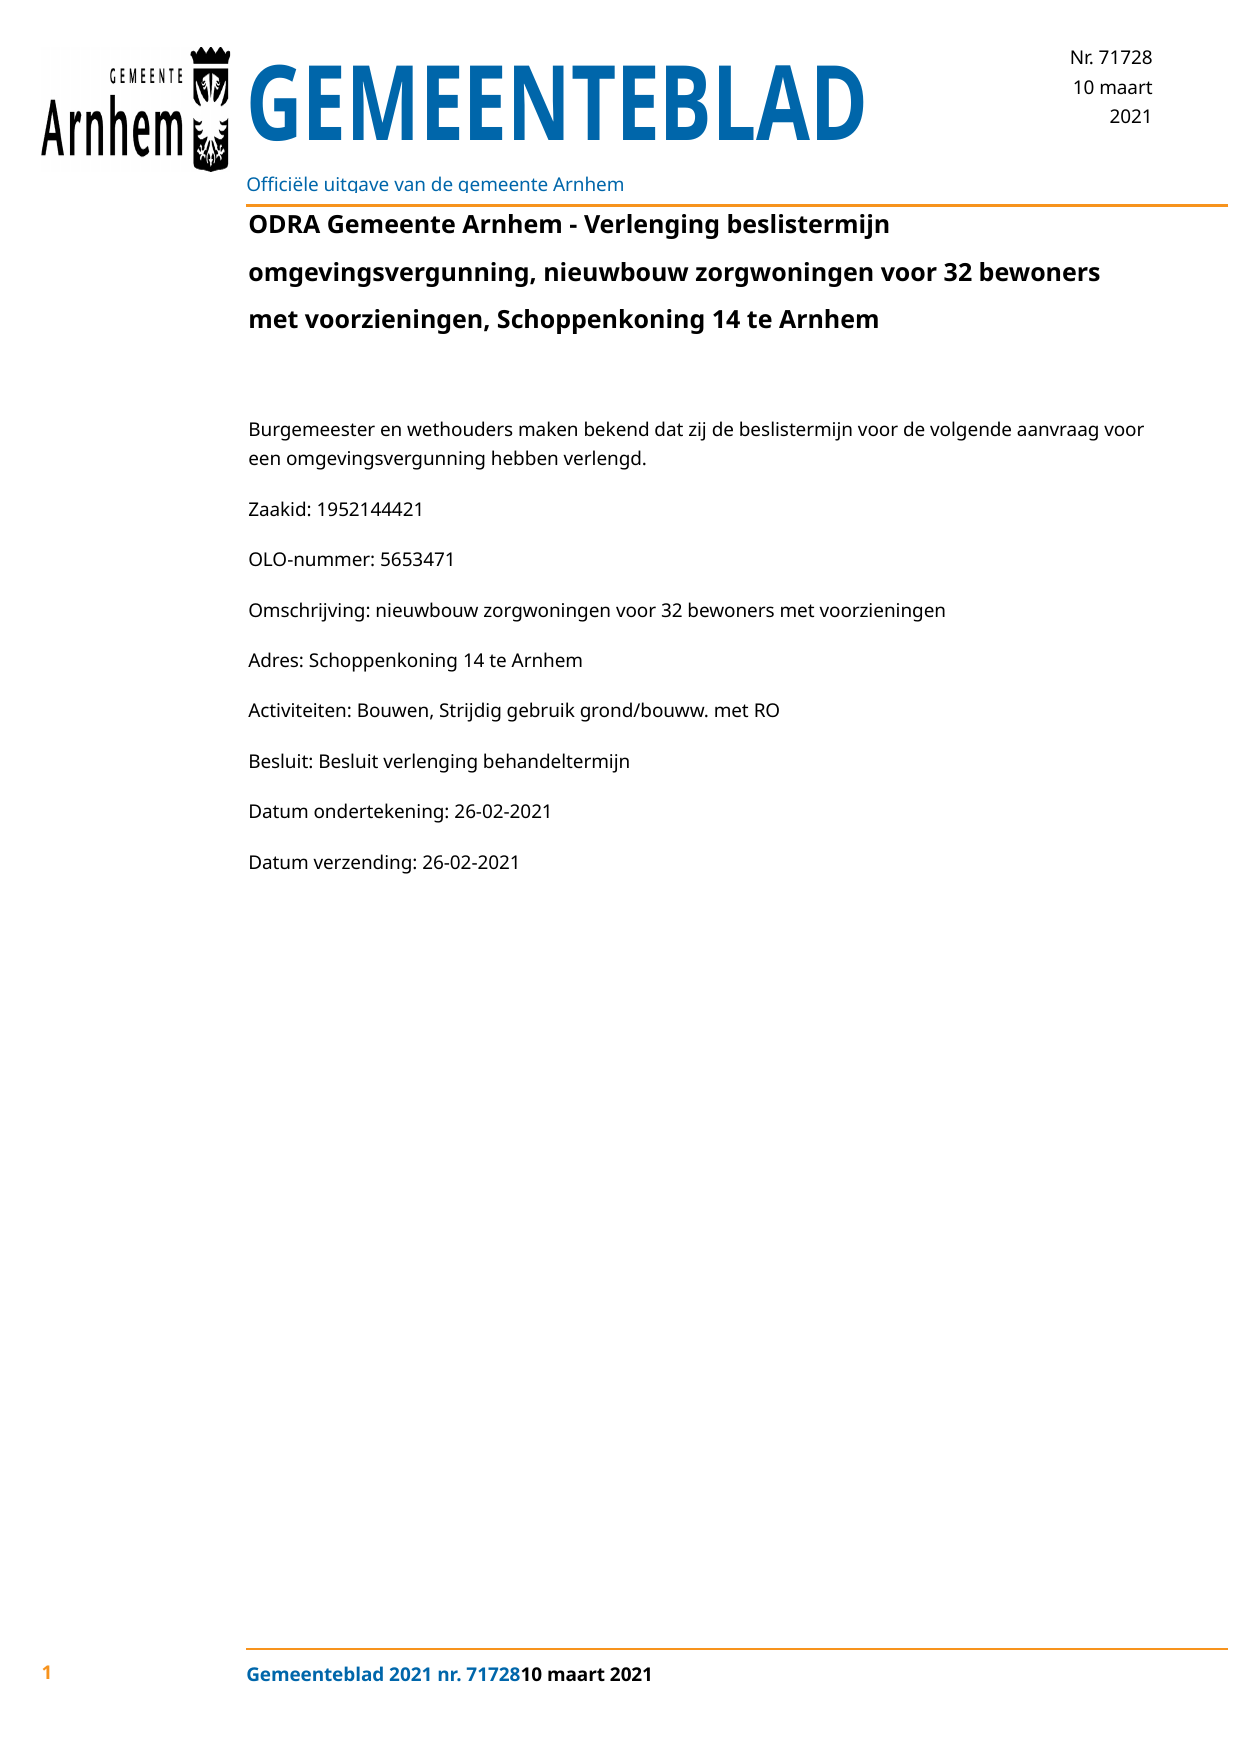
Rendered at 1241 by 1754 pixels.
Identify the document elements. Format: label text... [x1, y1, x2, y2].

text Omschrijving: nieuwbouw zorgwoningen voor 32 bewoners met voorzieningen [248, 597, 1152, 622]
text Besluit: Besluit verlenging behandeltermijn [248, 748, 1152, 774]
text Datum verzending: 26-02-2021 [248, 849, 1152, 874]
text Burgemeester en wethouders maken bekend dat zij de beslistermijn voor de volgende aanvraag voor een omgevingsvergunning hebben verlengd. [248, 416, 1152, 471]
text Activiteiten: Bouwen, Strijdig gebruik grond/bouww. met RO [248, 698, 1152, 723]
text Datum ondertekening: 26-02-2021 [248, 798, 1152, 824]
text Adres: Schoppenkoning 14 te Arnhem [248, 647, 1152, 673]
picture [41, 47, 231, 172]
text ODRA Gemeente Arnhem - Verlenging beslistermijn omgevingsvergunning, nieuwbouw zorgwoningen voor 32 bewoners met voorzieningen, Schoppenkoning 14 te Arnhem [248, 207, 1152, 336]
text OLO-nummer: 5653471 [248, 546, 1152, 572]
text Zaakid: 1952144421 [248, 496, 1152, 522]
